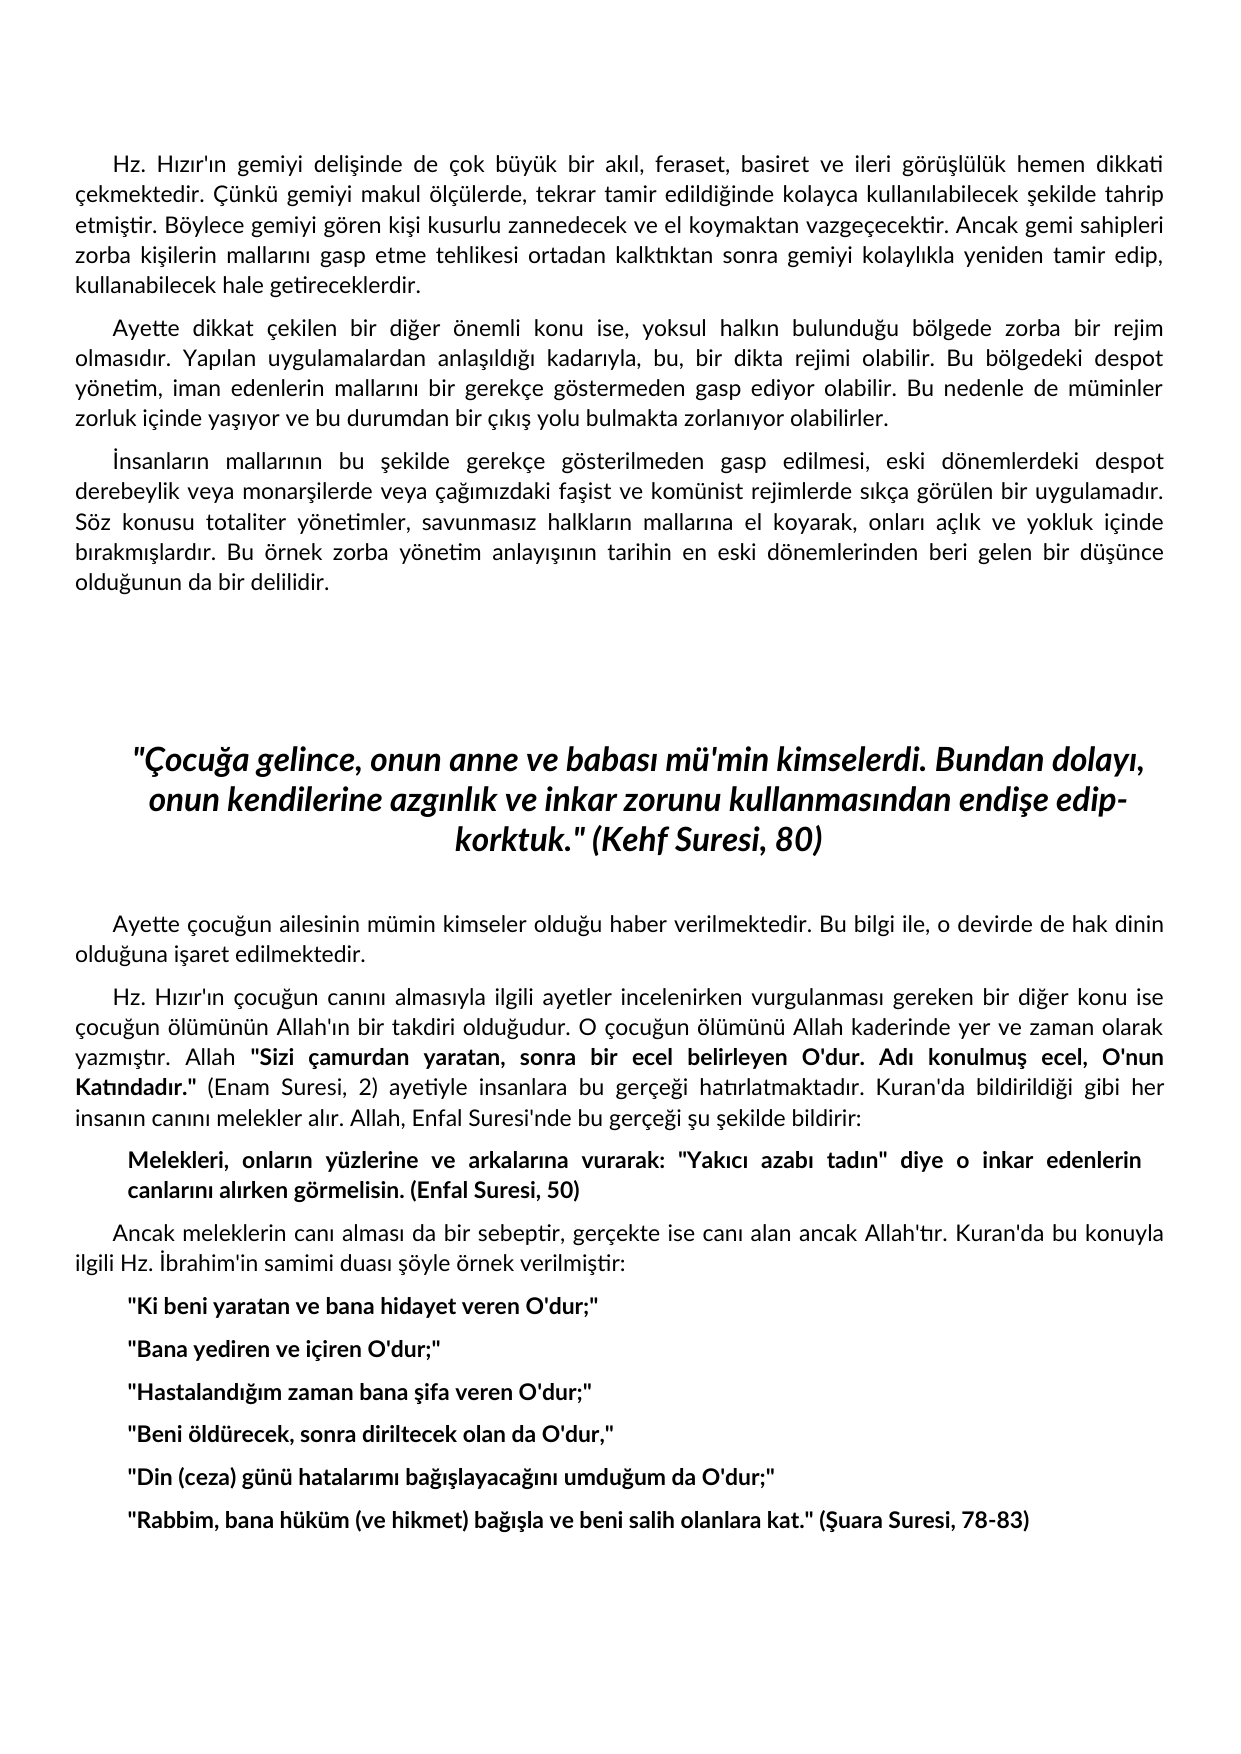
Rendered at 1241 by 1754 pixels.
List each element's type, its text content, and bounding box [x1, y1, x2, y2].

text "Din (ceza) günü hatalarımı bağışlayacağını umduğum da O'dur;" [127, 1463, 1143, 1490]
text "Beni öldürecek, sonra diriltecek olan da O'dur," [127, 1420, 1143, 1447]
text "Ki beni yaratan ve bana hidayet veren O'dur;" [127, 1292, 1143, 1319]
text Hz. Hızır'ın çocuğun canını almasıyla ilgili ayetler incelenirken vurgulanması gereken bir diğer konu ise çocuğun ölümünün Allah'ın bir takdiri olduğudur. O çocuğun ölümünü Allah kaderinde yer ve zaman olarak yazmıştır. Allah "Sizi çamurdan yaratan, sonra bir ecel belirleyen O'dur. Adı konulmuş ecel, O'nun Katındadır." (Enam Suresi, 2) ayetiyle insanlara bu gerçeği hatırlatmaktadır. Kuran'da bildirildiği gibi her insanın canını melekler alır. Allah, Enfal Suresi'nde bu gerçeği şu şekilde bildirir: [75, 982, 1165, 1131]
text Ayette dikkat çekilen bir diğer önemli konu ise, yoksul halkın bulunduğu bölgede zorba bir rejim olmasıdır. Yapılan uygulamalardan anlaşıldığı kadarıyla, bu, bir dikta rejimi olabilir. Bu bölgedeki despot yönetim, iman edenlerin mallarını bir gerekçe göstermeden gasp ediyor olabilir. Bu nedenle de müminler zorluk içinde yaşıyor ve bu durumdan bir çıkış yolu bulmakta zorlanıyor olabilirler. [75, 313, 1165, 432]
text Melekleri, onların yüzlerine ve arkalarına vurarak: "Yakıcı azabı tadın" diye o inkar edenlerin canlarını alırken görmelisin. (Enfal Suresi, 50) [127, 1146, 1143, 1204]
text "Bana yediren ve içiren O'dur;" [127, 1334, 1143, 1362]
text Ancak meleklerin canı alması da bir sebeptir, gerçekte ise canı alan ancak Allah'tır. Kuran'da bu konuyla ilgili Hz. İbrahim'in samimi duası şöyle örnek verilmiştir: [75, 1219, 1165, 1277]
text Ayette çocuğun ailesinin mümin kimseler olduğu haber verilmektedir. Bu bilgi ile, o devirde de hak dinin olduğuna işaret edilmektedir. [75, 909, 1165, 967]
text "Rabbim, bana hüküm (ve hikmet) bağışla ve beni salih olanlara kat." (Şuara Suresi, 78-83) [127, 1505, 1143, 1533]
text "Hastalandığım zaman bana şifa veren O'dur;" [127, 1377, 1143, 1405]
text İnsanların mallarının bu şekilde gerekçe gösterilmeden gasp edilmesi, eski dönemlerdeki despot derebeylik veya monarşilerde veya çağımızdaki faşist ve komünist rejimlerde sıkça görülen bir uygulamadır. Söz konusu totaliter yönetimler, savunmasız halkların mallarına el koyarak, onları açlık ve yokluk içinde bırakmışlardır. Bu örnek zorba yönetim anlayışının tarihin en eski dönemlerinden beri gelen bir düşünce olduğunun da bir delilidir. [75, 447, 1165, 595]
subtitle "Çocuğa gelince, onun anne ve babası mü'min kimselerdi. Bundan dolayı, onun kendilerine azgınlık ve inkar zorunu kullanmasından endişe edip-korktuk." (Kehf Suresi, 80) [112, 738, 1165, 858]
text Hz. Hızır'ın gemiyi delişinde de çok büyük bir akıl, feraset, basiret ve ileri görüşlülük hemen dikkati çekmektedir. Çünkü gemiyi makul ölçülerde, tekrar tamir edildiğinde kolayca kullanılabilecek şekilde tahrip etmiştir. Böylece gemiyi gören kişi kusurlu zannedecek ve el koymaktan vazgeçecektir. Ancak gemi sahipleri zorba kişilerin mallarını gasp etme tehlikesi ortadan kalktıktan sonra gemiyi kolaylıkla yeniden tamir edip, kullanabilecek hale getireceklerdir. [75, 150, 1165, 298]
